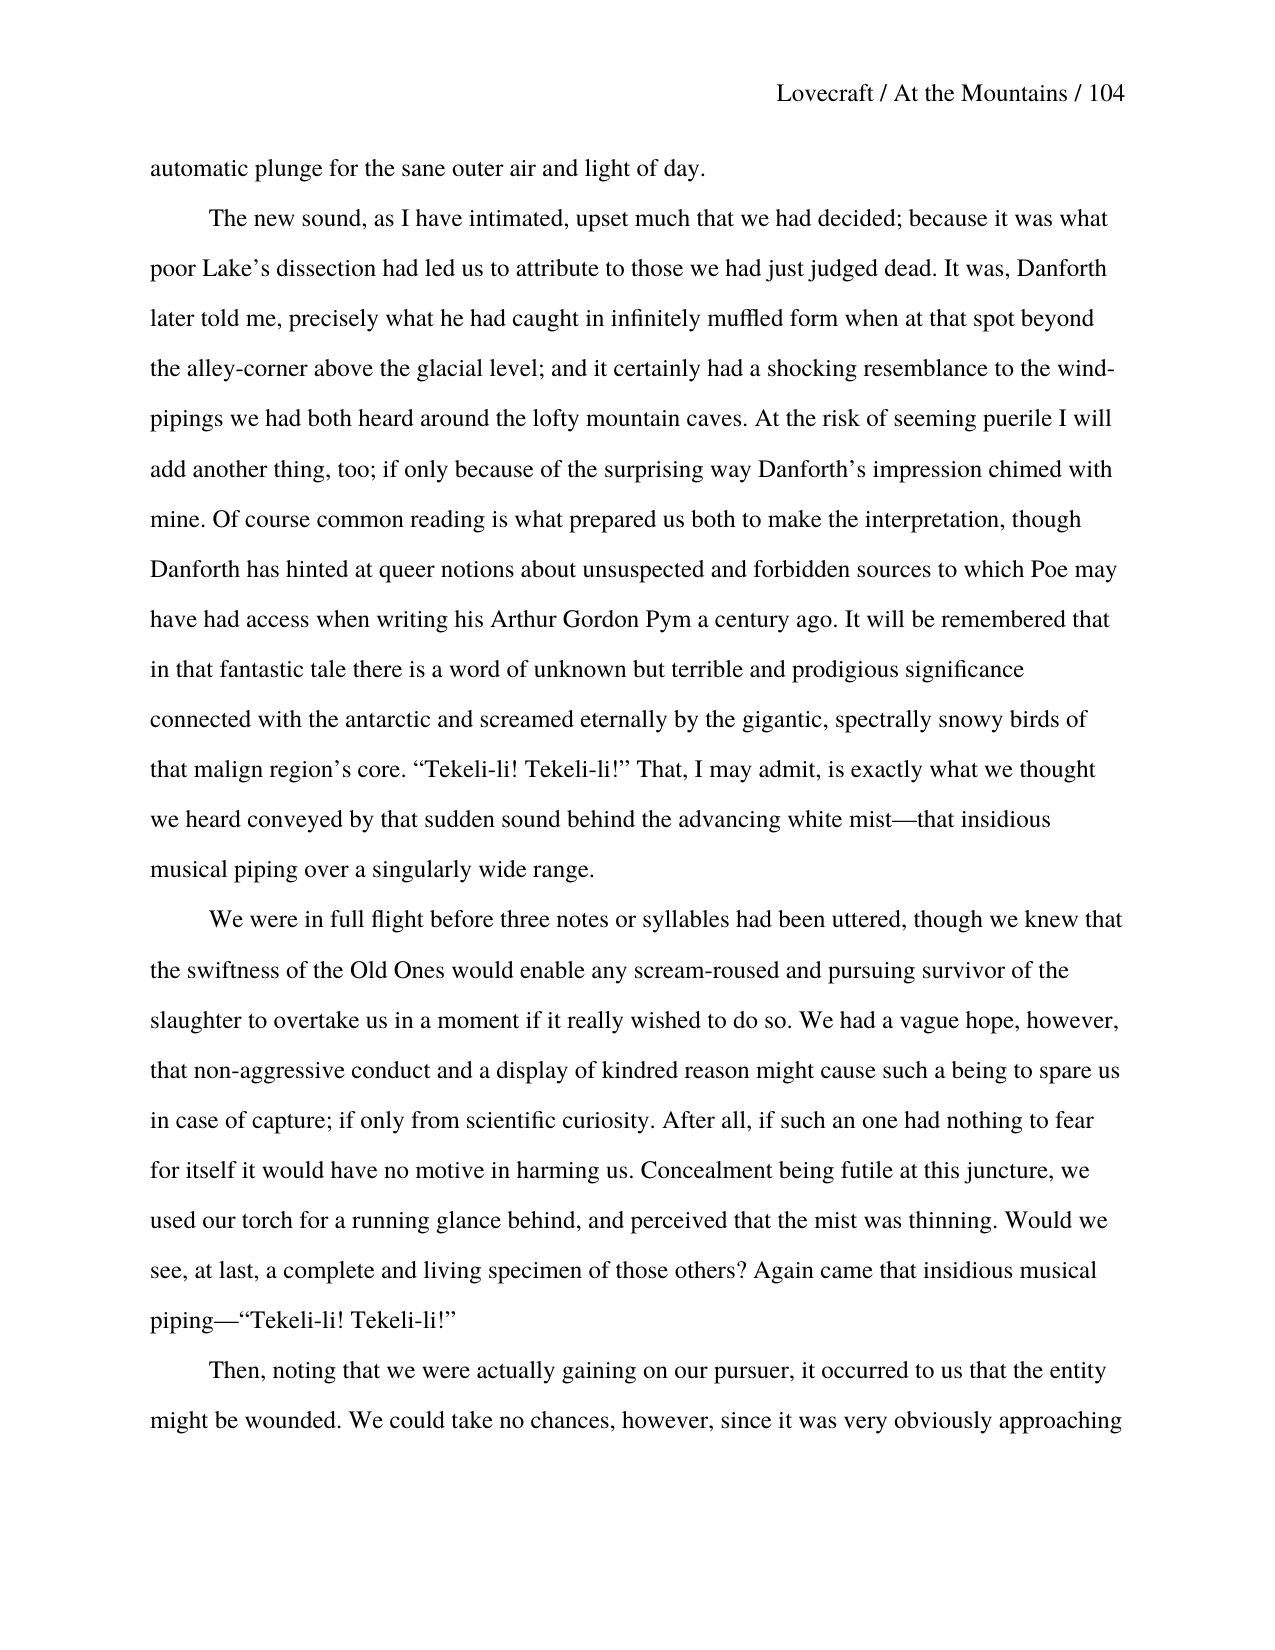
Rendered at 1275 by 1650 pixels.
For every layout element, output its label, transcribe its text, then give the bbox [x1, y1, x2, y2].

text The new sound, as I have intimated, upset much that we had decided; because it was what poor Lake’s dissection had led us to attribute to those we had just judged dead. It was, Danforth later told me, precisely what he had caught in infinitely muffled form when at that spot beyond the alley-corner above the glacial level; and it certainly had a shocking resemblance to the wind-pipings we had both heard around the lofty mountain caves. At the risk of seeming puerile I will add another thing, too; if only because of the surprising way Danforth’s impression chimed with mine. Of course common reading is what prepared us both to make the interpretation, though Danforth has hinted at queer notions about unsuspected and forbidden sources to which Poe may have had access when writing his Arthur Gordon Pym a century ago. It will be remembered that in that fantastic tale there is a word of unknown but terrible and prodigious significance connected with the antarctic and screamed eternally by the gigantic, spectrally snowy birds of that malign region’s core. “Tekeli-li! Tekeli-li!” That, I may admit, is exactly what we thought we heard conveyed by that sudden sound behind the advancing white mist—that insidious musical piping over a singularly wide range. [150, 200, 1125, 885]
text We were in full flight before three notes or syllables had been uttered, though we knew that the swiftness of the Old Ones would enable any scream-roused and pursuing survivor of the slaughter to overtake us in a moment if it really wished to do so. We had a vague hope, however, that non-aggressive conduct and a display of kindred reason might cause such a being to spare us in case of capture; if only from scientific curiosity. After all, if such an one had nothing to fear for itself it would have no motive in harming us. Concealment being futile at this juncture, we used our torch for a running glance behind, and perceived that the mist was thinning. Would we see, at last, a complete and living specimen of those others? Again came that insidious musical piping—“Tekeli-li! Tekeli-li!” [150, 902, 1125, 1336]
text automatic plunge for the sane outer air and light of day. [150, 150, 1125, 183]
text Then, noting that we were actually gaining on our pursuer, it occurred to us that the entity might be wounded. We could take no chances, however, since it was very obviously approaching [150, 1352, 1125, 1436]
